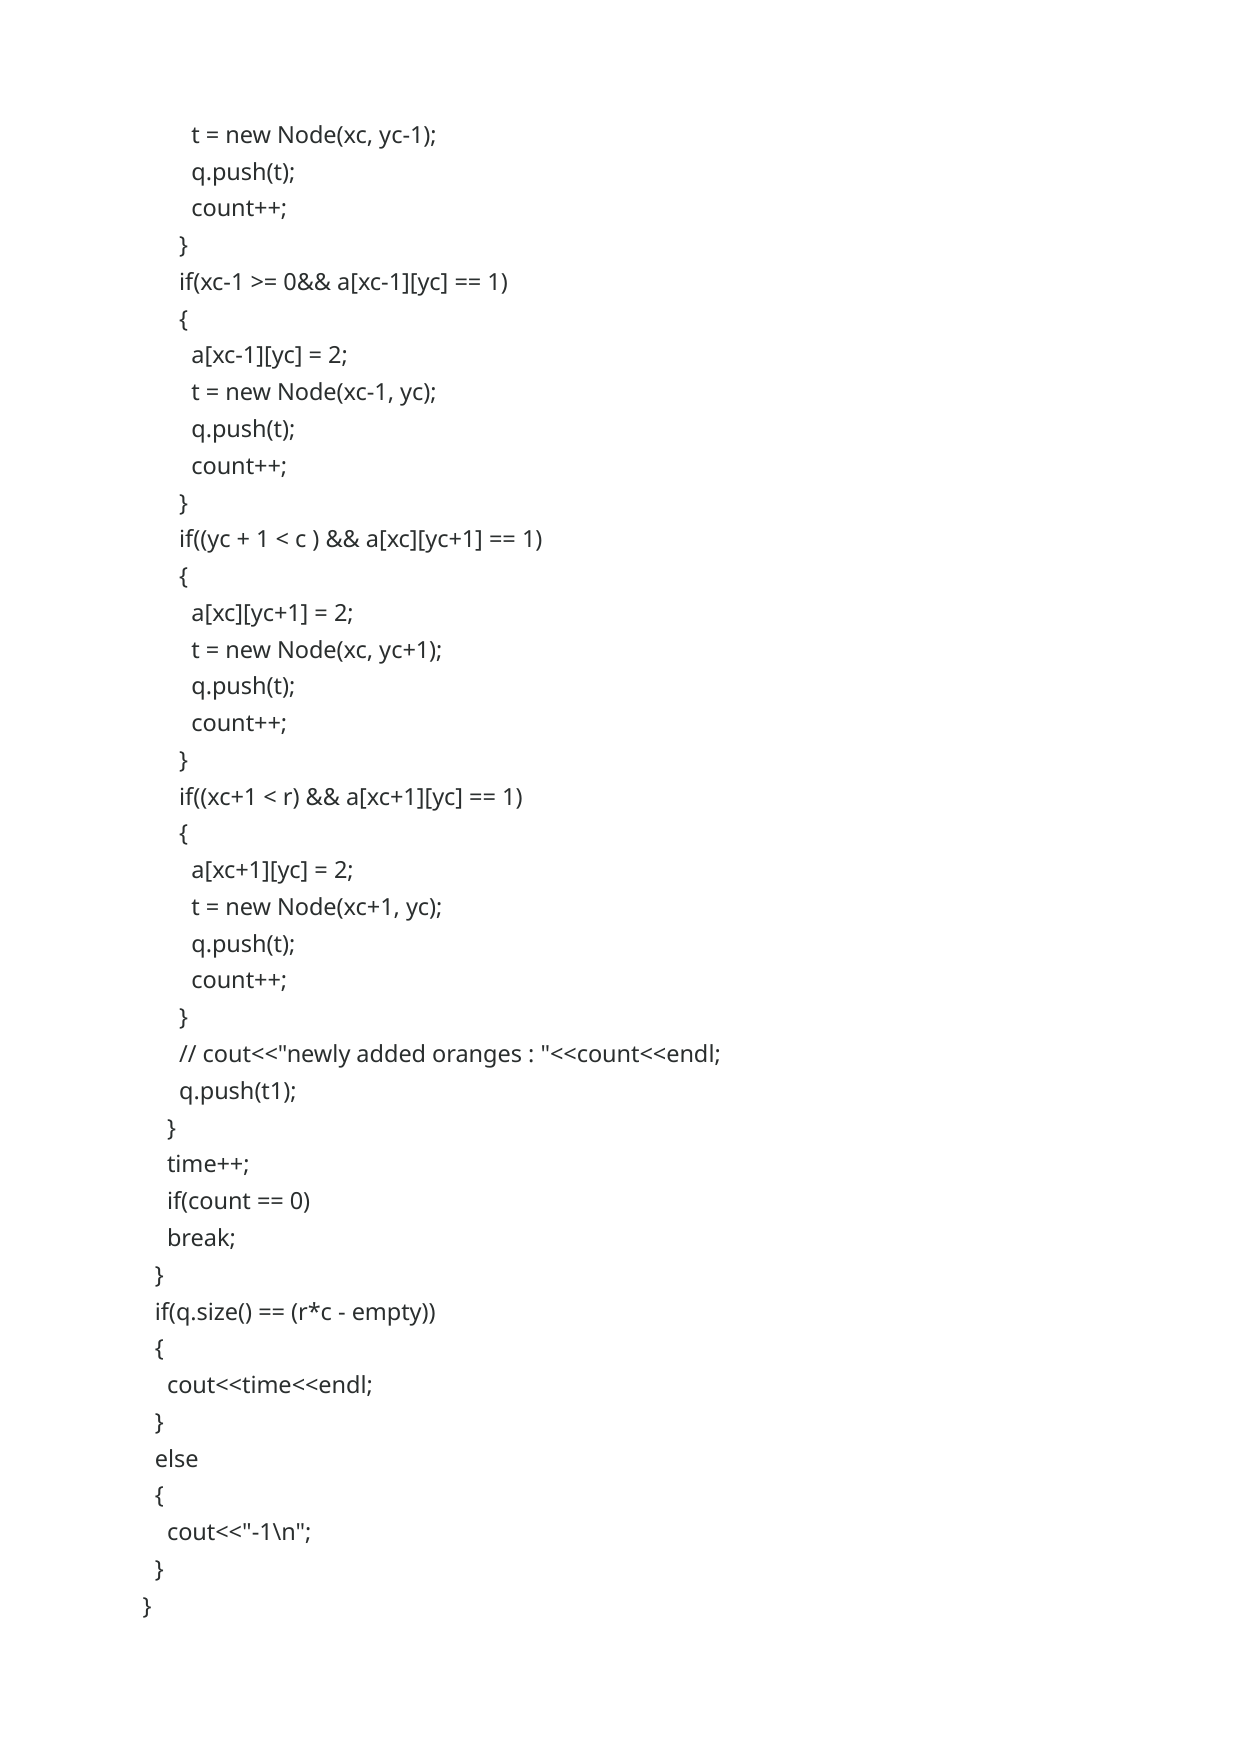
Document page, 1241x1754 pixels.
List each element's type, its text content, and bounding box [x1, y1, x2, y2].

text } [118, 1405, 1122, 1437]
text q.push(t); [118, 927, 1122, 959]
text if((yc + 1 < c ) && a[xc][yc+1] == 1) [118, 523, 1122, 554]
text a[xc-1][yc] = 2; [118, 339, 1122, 371]
text q.push(t); [118, 155, 1122, 187]
text t = new Node(xc-1, yc); [118, 376, 1122, 407]
text { [118, 559, 1122, 591]
text count++; [118, 706, 1122, 738]
text break; [118, 1221, 1122, 1253]
text time++; [118, 1148, 1122, 1180]
text t = new Node(xc, yc-1); [118, 118, 1122, 150]
text { [118, 302, 1122, 334]
text // cout<<"newly added oranges : "<<count<<endl; [118, 1037, 1122, 1069]
text q.push(t1); [118, 1074, 1122, 1106]
text q.push(t); [118, 670, 1122, 702]
text if((xc+1 < r) && a[xc+1][yc] == 1) [118, 780, 1122, 812]
text } [118, 1258, 1122, 1290]
text } [118, 1552, 1122, 1584]
text count++; [118, 964, 1122, 996]
text a[xc][yc+1] = 2; [118, 596, 1122, 628]
text else [118, 1442, 1122, 1474]
text { [118, 1479, 1122, 1511]
text t = new Node(xc, yc+1); [118, 633, 1122, 665]
text if(count == 0) [118, 1184, 1122, 1216]
text count++; [118, 192, 1122, 224]
text { [118, 1332, 1122, 1363]
text cout<<"-1\n"; [118, 1515, 1122, 1547]
text } [118, 1001, 1122, 1033]
text cout<<time<<endl; [118, 1368, 1122, 1400]
text if(xc-1 >= 0&& a[xc-1][yc] == 1) [118, 265, 1122, 297]
text { [118, 817, 1122, 849]
text a[xc+1][yc] = 2; [118, 853, 1122, 886]
text } [118, 228, 1122, 260]
text } [118, 743, 1122, 775]
text count++; [118, 449, 1122, 481]
text } [118, 486, 1122, 518]
text t = new Node(xc+1, yc); [118, 890, 1122, 922]
text q.push(t); [118, 412, 1122, 444]
text if(q.size() == (r*c - empty)) [118, 1295, 1122, 1327]
text } [118, 1589, 1122, 1621]
text } [118, 1111, 1122, 1143]
